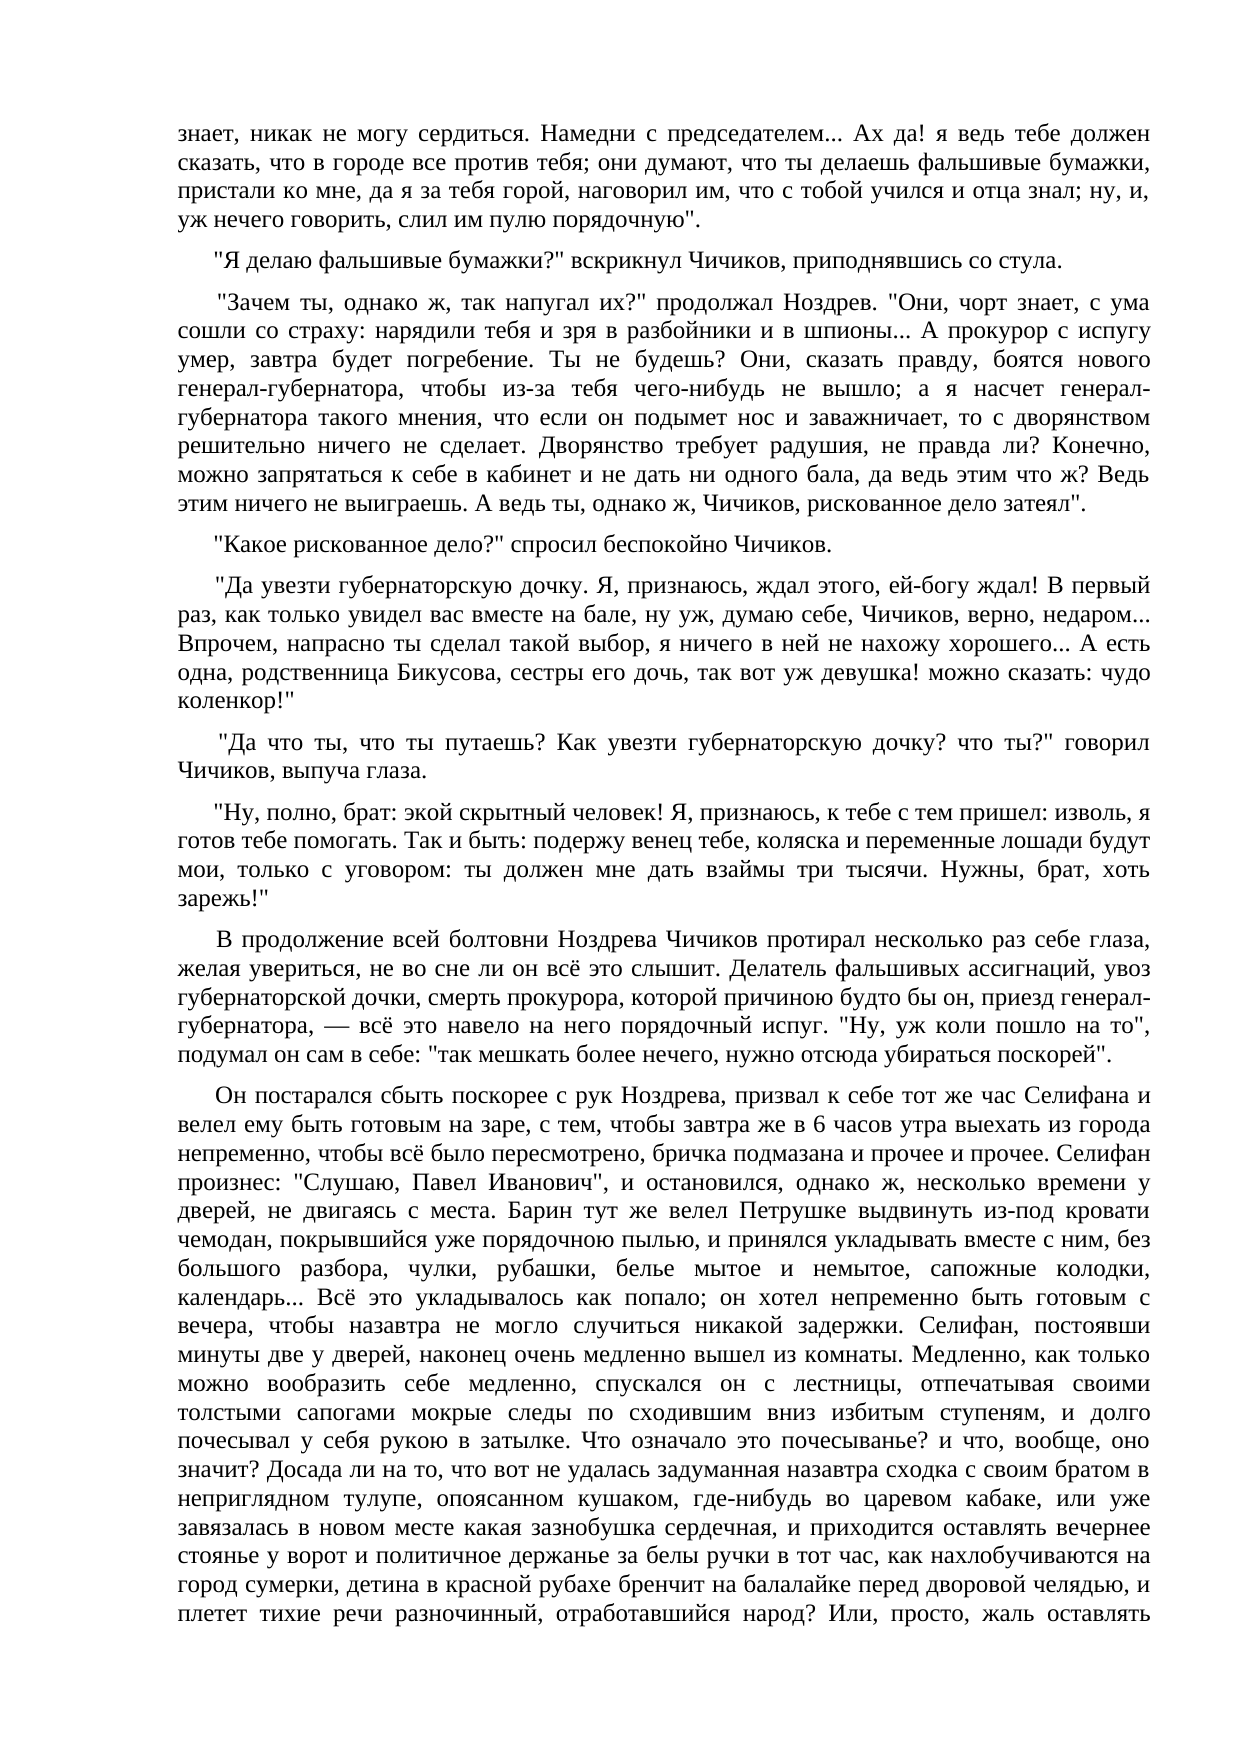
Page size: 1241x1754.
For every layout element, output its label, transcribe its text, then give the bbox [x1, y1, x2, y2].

text В продолжение всей болтовни Ноздрева Чичиков протирал несколько раз себе глаза, желая увериться, не во сне ли он всё это слышит. Делатель фальшивых ассигнаций, увоз губернаторской дочки, смерть прокурора, которой причиною будто бы он, приезд генерал-губернатора, — всё это навело на него порядочный испуг. "Ну, уж коли пошло на то", подумал он сам в себе: "так мешкать более нечего, нужно отсюда убираться поскорей". [177, 924, 1152, 1068]
text "Ну, полно, брат: экой скрытный человек! Я, признаюсь, к тебе с тем пришел: изволь, я готов тебе помогать. Так и быть: подержу венец тебе, коляска и переменные лошади будут мои, только с уговором: ты должен мне дать взаймы три тысячи. Нужны, брат, хоть зарежь!" [177, 797, 1152, 912]
text знает, никак не могу сердиться. Намедни с председателем... Ах да! я ведь тебе должен сказать, что в городе все против тебя; они думают, что ты делаешь фальшивые бумажки, пристали ко мне, да я за тебя горой, наговорил им, что с тобой учился и отца знал; ну, и, уж нечего говорить, слил им пулю порядочную". [177, 118, 1152, 233]
text Он постарался сбыть поскорее с рук Ноздрева, призвал к себе тот же час Селифана и велел ему быть готовым на заре, с тем, чтобы завтра же в 6 часов утра выехать из города непременно, чтобы всё было пересмотрено, бричка подмазана и прочее и прочее. Селифан произнес: "Слушаю, Павел Иванович", и остановился, однако ж, несколько времени у дверей, не двигаясь с места. Барин тут же велел Петрушке выдвинуть из-под кровати чемодан, покрывшийся уже порядочною пылью, и принялся укладывать вместе с ним, без большого разбора, чулки, рубашки, белье мытое и немытое, сапожные колодки, календарь... Всё это укладывалось как попало; он хотел непременно быть готовым с вечера, чтобы назавтра не могло случиться никакой задержки. Селифан, постоявши минуты две у дверей, наконец очень медленно вышел из комнаты. Медленно, как только можно вообразить себе медленно, спускался он с лестницы, отпечатывая своими толстыми сапогами мокрые следы по сходившим вниз избитым ступеням, и долго почесывал у себя рукою в затылке. Что означало это почесыванье? и что, вообще, оно значит? Досада ли на то, что вот не удалась задуманная назавтра сходка с своим братом в неприглядном тулупе, опоясанном кушаком, где-нибудь во царевом кабаке, или уже завязалась в новом месте какая зазнобушка сердечная, и приходится оставлять вечернее стоянье у ворот и политичное держанье за белы ручки в тот час, как нахлобучиваются на город сумерки, детина в красной рубахе бренчит на балалайке перед дворовой челядью, и плетет тихие речи разночинный, отработавшийся народ? Или, просто, жаль оставлять [177, 1081, 1152, 1627]
text "Я делаю фальшивые бумажки?" вскрикнул Чичиков, приподнявшись со стула. [177, 246, 1152, 274]
text "Какое рискованное дело?" спросил беспокойно Чичиков. [177, 529, 1152, 558]
text "Зачем ты, однако ж, так напугал их?" продолжал Ноздрев. "Они, чорт знает, с ума сошли со страху: нарядили тебя и зря в разбойники и в шпионы... А прокурор с испугу умер, завтра будет погребение. Ты не будешь? Они, сказать правду, боятся нового генерал-губернатора, чтобы из-за тебя чего-нибудь не вышло; а я насчет генерал-губернатора такого мнения, что если он подымет нос и заважничает, то с дворянством решительно ничего не сделает. Дворянство требует радушия, не правда ли? Конечно, можно запрятаться к себе в кабинет и не дать ни одного бала, да ведь этим что ж? Ведь этим ничего не выиграешь. А ведь ты, однако ж, Чичиков, рискованное дело затеял". [177, 287, 1152, 517]
text "Да увезти губернаторскую дочку. Я, признаюсь, ждал этого, ей-богу ждал! В первый раз, как только увидел вас вместе на бале, ну уж, думаю себе, Чичиков, верно, недаром... Впрочем, напрасно ты сделал такой выбор, я ничего в ней не нахожу хорошего... А есть одна, родственница Бикусова, сестры его дочь, так вот уж девушка! можно сказать: чудо коленкор!" [177, 571, 1152, 714]
text "Да что ты, что ты путаешь? Как увезти губернаторскую дочку? что ты?" говорил Чичиков, выпуча глаза. [177, 727, 1152, 784]
